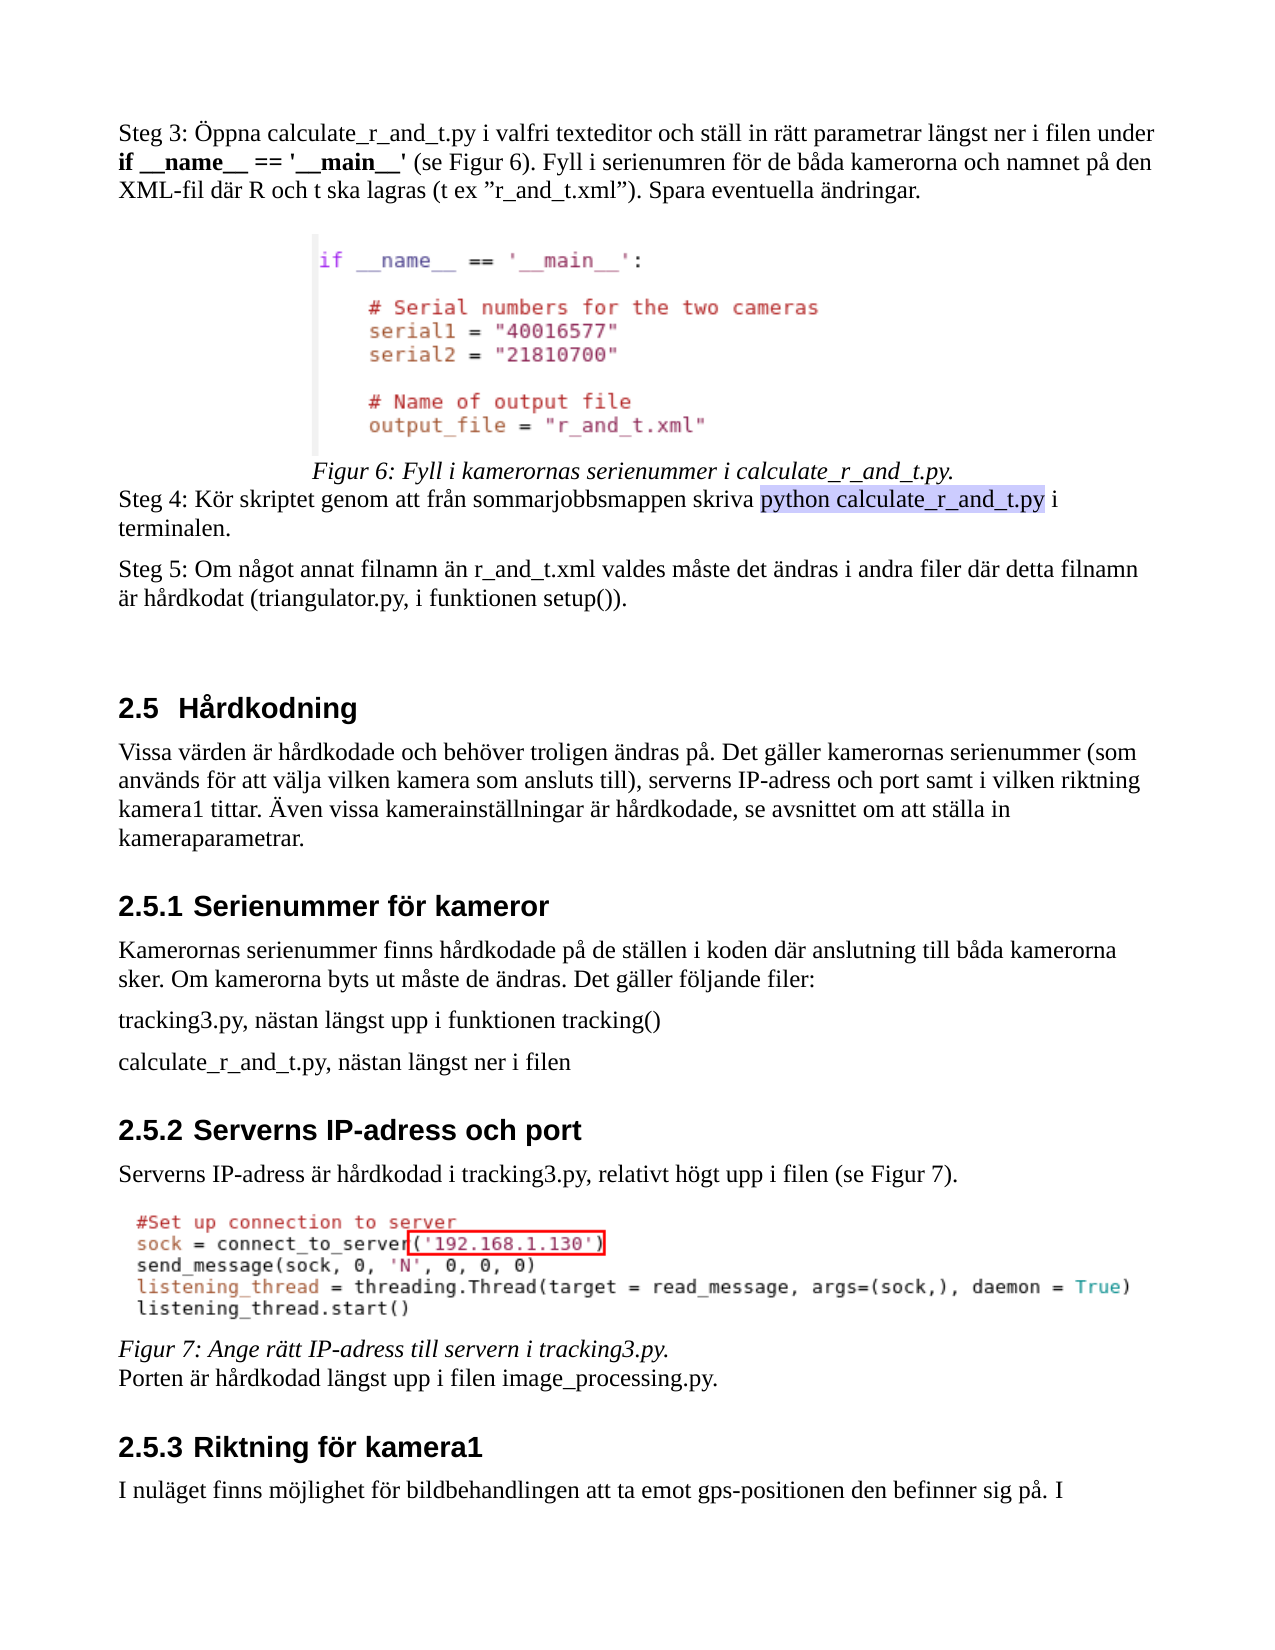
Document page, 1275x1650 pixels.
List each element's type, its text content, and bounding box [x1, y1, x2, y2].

subtitle Serienummer för kameror [118, 889, 1157, 923]
text calculate_r_and_t.py, nästan längst ner i filen [118, 1047, 1157, 1075]
text Figur 7: Ange rätt IP-adress till servern i tracking3.py. [118, 1335, 1157, 1363]
text Kamerornas serienummer finns hårdkodade på de ställen i koden där anslutning till båda kamerorna sker. Om kamerorna byts ut måste de ändras. Det gäller följande filer: [118, 935, 1157, 993]
text Figur 6: Fyll i kamerornas serienummer i calculate_r_and_t.py. [312, 456, 963, 484]
text Steg 5: Om något annat filnamn än r_and_t.xml valdes måste det ändras i andra filer där detta filnamn är hårdkodat (triangulator.py, i funktionen setup()). [118, 554, 1157, 612]
text Serverns IP-adress är hårdkodad i tracking3.py, relativt högt upp i filen (se Figur 7). [118, 1159, 1157, 1188]
text Steg 3: Öppna calculate_r_and_t.py i valfri texteditor och ställ in rätt parametrar längst ner i filen under if __name__ == '__main__' (se Figur 6). Fyll i serienumren för de båda kamerorna och namnet på den XML-fil där R och t ska lagras (t ex ”r_and_t.xml”). Spara eventuella ändringar. [118, 118, 1157, 204]
subtitle Serverns IP-adress och port [118, 1113, 1157, 1146]
subtitle Hårdkodning [118, 691, 1157, 724]
text Vissa värden är hårdkodade och behöver troligen ändras på. Det gäller kamerornas serienummer (som används för att välja vilken kamera som ansluts till), serverns IP-adress och port samt i vilken riktning kamera1 tittar. Även vissa kamerainställningar är hårdkodade, se avsnittet om att ställa in kameraparametrar. [118, 737, 1157, 852]
picture [311, 234, 964, 456]
text I nuläget finns möjlighet för bildbehandlingen att ta emot gps-positionen den befinner sig på. I [118, 1476, 1157, 1504]
text Steg 4: Kör skriptet genom att från sommarjobbsmappen skriva python calculate_r_and_t.py i terminalen. [118, 217, 1157, 542]
picture [118, 1200, 1157, 1335]
text Porten är hårdkodad längst upp i filen image_processing.py. [118, 1363, 1157, 1392]
text tracking3.py, nästan längst upp i funktionen tracking() [118, 1005, 1157, 1034]
subtitle Riktning för kamera1 [118, 1429, 1157, 1463]
